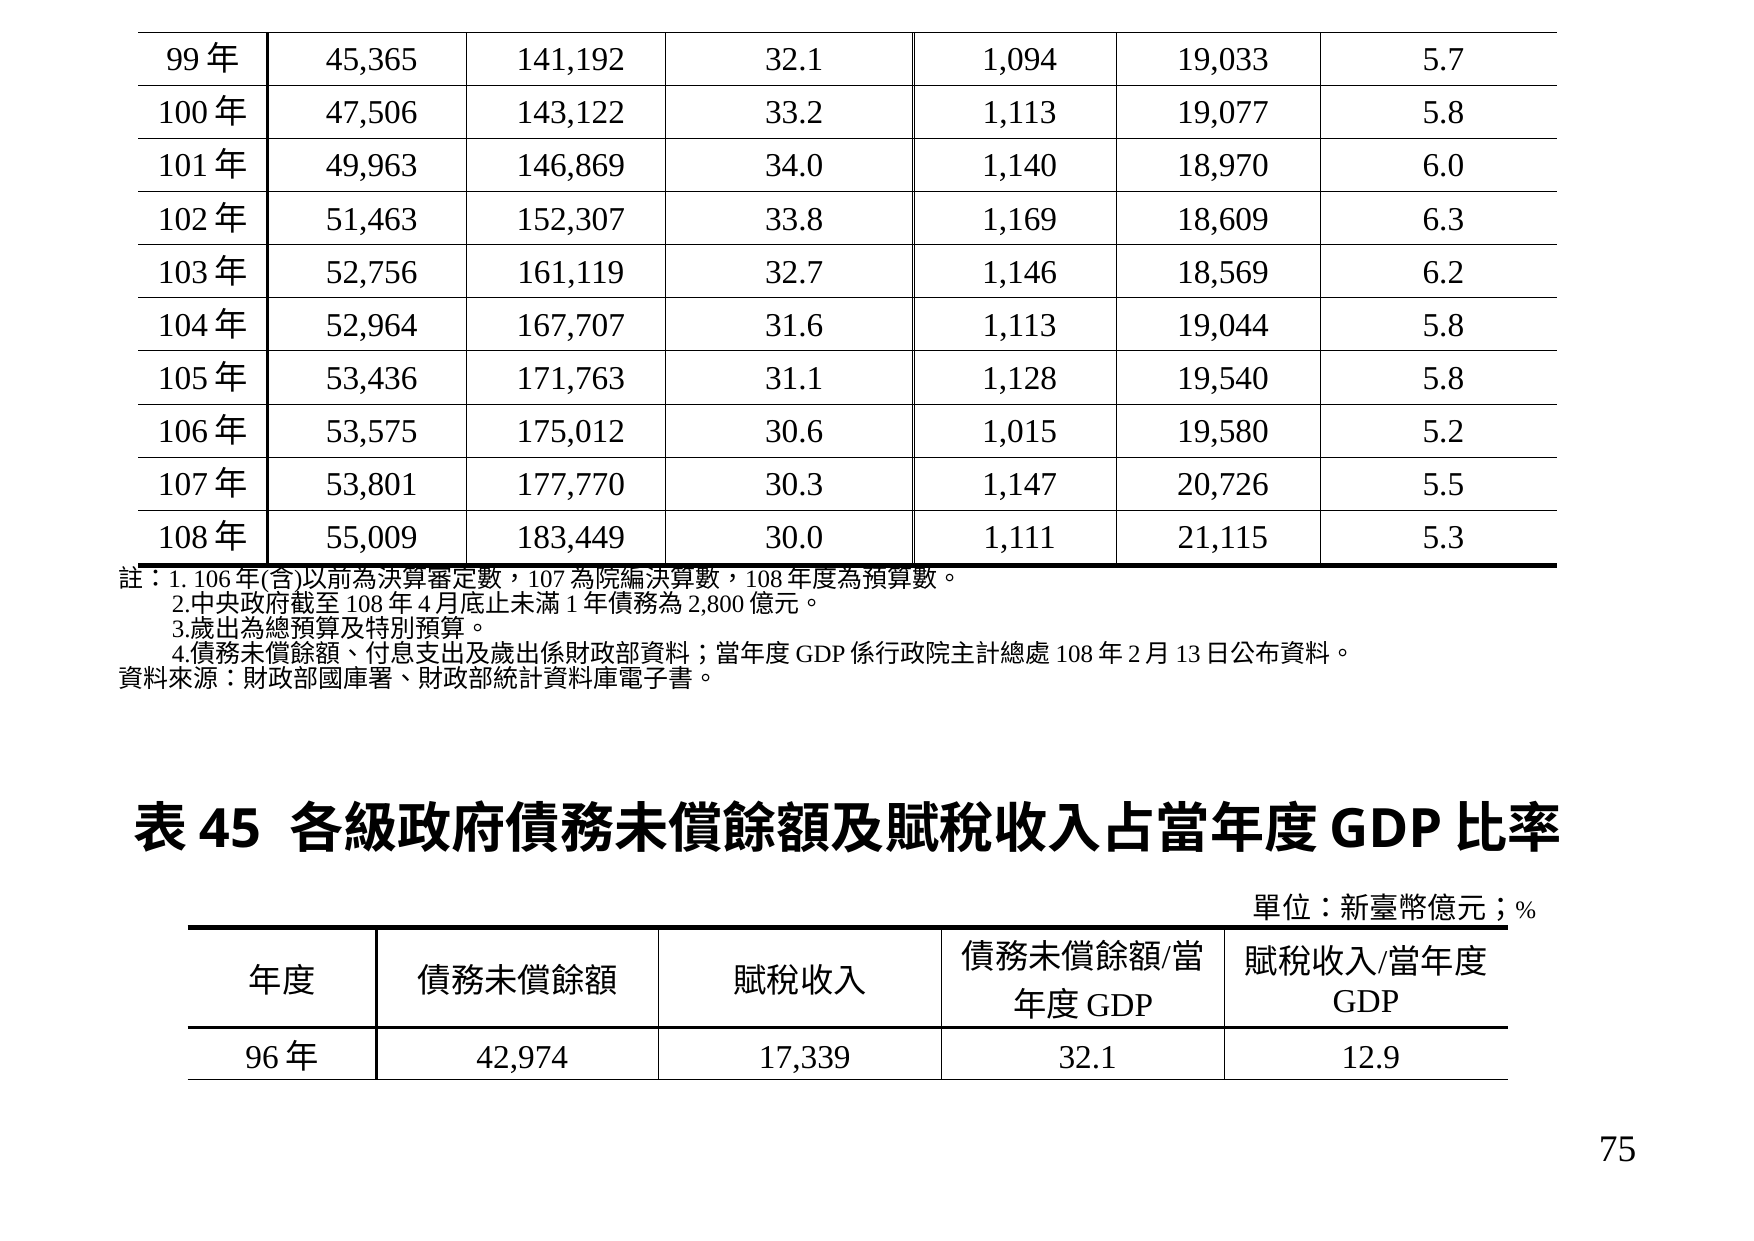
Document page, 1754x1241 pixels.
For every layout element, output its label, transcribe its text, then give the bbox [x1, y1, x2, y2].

table_cell 55,009 [269, 511, 466, 563]
table_cell 5.3 [1321, 511, 1557, 563]
table_cell 18,609 [1117, 192, 1320, 244]
table_cell 49,963 [269, 139, 466, 191]
table_cell 5.8 [1321, 351, 1557, 403]
table_cell 19,077 [1117, 86, 1320, 138]
table_cell 6.3 [1321, 192, 1557, 244]
table_cell 1,094 [915, 33, 1116, 85]
table_cell 17,339 [659, 1029, 941, 1079]
table_header 債務未償餘額/當年度GDP [942, 930, 1224, 1026]
table_cell 5.8 [1321, 86, 1557, 138]
table_cell 52,964 [269, 298, 466, 350]
table_cell 52,756 [269, 245, 466, 297]
table_cell 106年 [138, 405, 266, 457]
table_cell 100年 [138, 86, 266, 138]
text 資料來源：財政部國庫署、財政部統計資料庫電子書。 [118, 668, 1595, 693]
table_cell 19,044 [1117, 298, 1320, 350]
table_cell 103年 [138, 245, 266, 297]
table_cell 53,801 [269, 458, 466, 510]
table_cell 33.8 [666, 192, 912, 244]
table_cell 108年 [138, 511, 266, 563]
text 2.中央政府截至108年4月底止未滿1年債務為2,800億元。 [59, 593, 1609, 618]
table_cell 102年 [138, 192, 266, 244]
table_cell 1,015 [915, 405, 1116, 457]
table_cell 30.0 [666, 511, 912, 563]
table_cell 1,147 [915, 458, 1116, 510]
table_cell 101年 [138, 139, 266, 191]
table_cell 21,115 [1117, 511, 1320, 563]
table_cell 31.6 [666, 298, 912, 350]
table_cell 6.0 [1321, 139, 1557, 191]
table_cell 32.1 [666, 33, 912, 85]
table_cell 1,169 [915, 192, 1116, 244]
table_cell 53,436 [269, 351, 466, 403]
table_cell 19,580 [1117, 405, 1320, 457]
table_cell 12.9 [1225, 1029, 1507, 1079]
text 3.歲出為總預算及特別預算。 [59, 618, 1609, 643]
table_cell 6.2 [1321, 245, 1557, 297]
table_cell 96年 [188, 1029, 375, 1079]
table_header 債務未償餘額 [378, 930, 658, 1026]
table_cell 143,122 [467, 86, 665, 138]
table_cell 32.7 [666, 245, 912, 297]
table_cell 18,970 [1117, 139, 1320, 191]
table_cell 42,974 [378, 1029, 658, 1079]
table_cell 1,111 [915, 511, 1116, 563]
table_header 賦稅收入/當年度GDP [1225, 930, 1507, 1026]
table_cell 107年 [138, 458, 266, 510]
table_cell 141,192 [467, 33, 665, 85]
table_cell 5.5 [1321, 458, 1557, 510]
table_cell 30.6 [666, 405, 912, 457]
table_header 賦稅收入 [659, 930, 941, 1026]
table_cell 1,113 [915, 298, 1116, 350]
table_cell 1,113 [915, 86, 1116, 138]
table_cell 175,012 [467, 405, 665, 457]
table_cell 31.1 [666, 351, 912, 403]
table_cell 1,146 [915, 245, 1116, 297]
table_cell 19,033 [1117, 33, 1320, 85]
table_cell 167,707 [467, 298, 665, 350]
table_cell 32.1 [942, 1029, 1224, 1079]
table_cell 53,575 [269, 405, 466, 457]
table_cell 177,770 [467, 458, 665, 510]
text 單位：新臺幣億元；% [74, 891, 1536, 925]
table_cell 161,119 [467, 245, 665, 297]
table_cell 47,506 [269, 86, 466, 138]
table_cell 99年 [138, 33, 266, 85]
table_cell 1,140 [915, 139, 1116, 191]
table_cell 5.8 [1321, 298, 1557, 350]
table_cell 171,763 [467, 351, 665, 403]
table_cell 51,463 [269, 192, 466, 244]
table_header 年度 [188, 930, 375, 1026]
text 4.債務未償餘額、付息支出及歲出係財政部資料；當年度GDP係行政院主計總處108年2月13日公布資料。 [59, 643, 1609, 668]
table_cell 30.3 [666, 458, 912, 510]
table_cell 1,128 [915, 351, 1116, 403]
table_cell 20,726 [1117, 458, 1320, 510]
table_cell 104年 [138, 298, 266, 350]
text 註：1. 106年(含)以前為決算審定數，107為院編決算數，108年度為預算數。 [118, 568, 1595, 593]
table_cell 33.2 [666, 86, 912, 138]
subtitle 表45 各級政府債務未償餘額及賦稅收入占當年度GDP比率 [59, 768, 1636, 880]
table_cell 18,569 [1117, 245, 1320, 297]
table_cell 5.7 [1321, 33, 1557, 85]
table_cell 45,365 [269, 33, 466, 85]
table_cell 183,449 [467, 511, 665, 563]
table_cell 19,540 [1117, 351, 1320, 403]
table_cell 146,869 [467, 139, 665, 191]
table_cell 105年 [138, 351, 266, 403]
table_cell 5.2 [1321, 405, 1557, 457]
table_cell 34.0 [666, 139, 912, 191]
table_cell 152,307 [467, 192, 665, 244]
